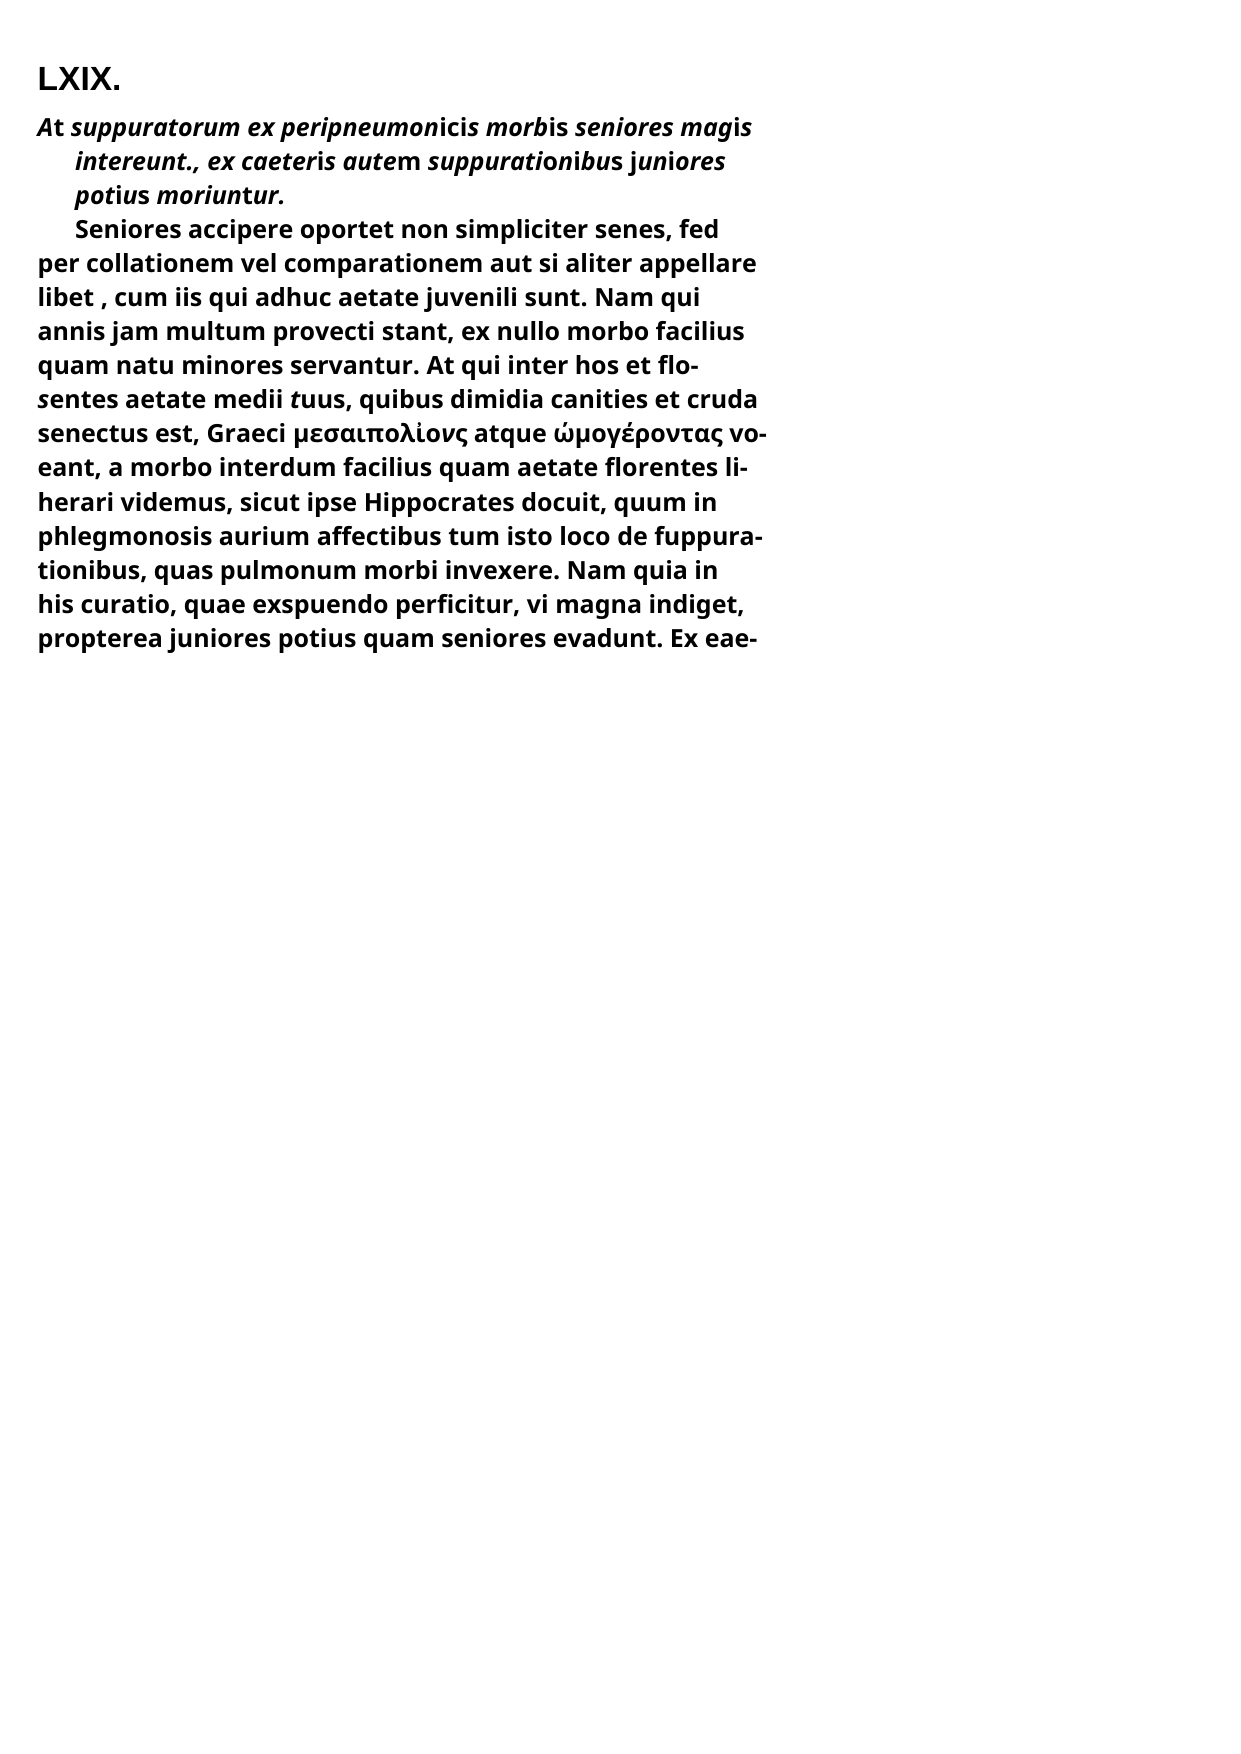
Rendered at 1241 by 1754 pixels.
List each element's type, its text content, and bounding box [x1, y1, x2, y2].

text At suppuratorum ex peripneumonicis morbis seniores magis intereunt., ex caeteris autem suppurationibus juniores potius moriuntur. [37, 109, 1203, 212]
subtitle LXIX. [37, 58, 1203, 97]
text Seniores accipere oportet non simpliciter senes, fed per collationem vel comparationem aut si aliter appellare libet , cum iis qui adhuc aetate juvenili sunt. Nam qui annis jam multum provecti stant, ex nullo morbo facilius quam natu minores servantur. At qui inter hos et flo- sentes aetate medii tuus, quibus dimidia canities et cruda senectus est, Graeci μεσαιπολἰονς atque ώμογέροντας vo- eant, a morbo interdum facilius quam aetate florentes li- herari videmus, sicut ipse Hippocrates docuit, quum in phlegmonosis aurium affectibus tum isto loco de fuppura- tionibus, quas pulmonum morbi invexere. Nam quia in his curatio, quae exspuendo perficitur, vi magna indiget, propterea juniores potius quam seniores evadunt. Ex eae- [37, 212, 1203, 654]
